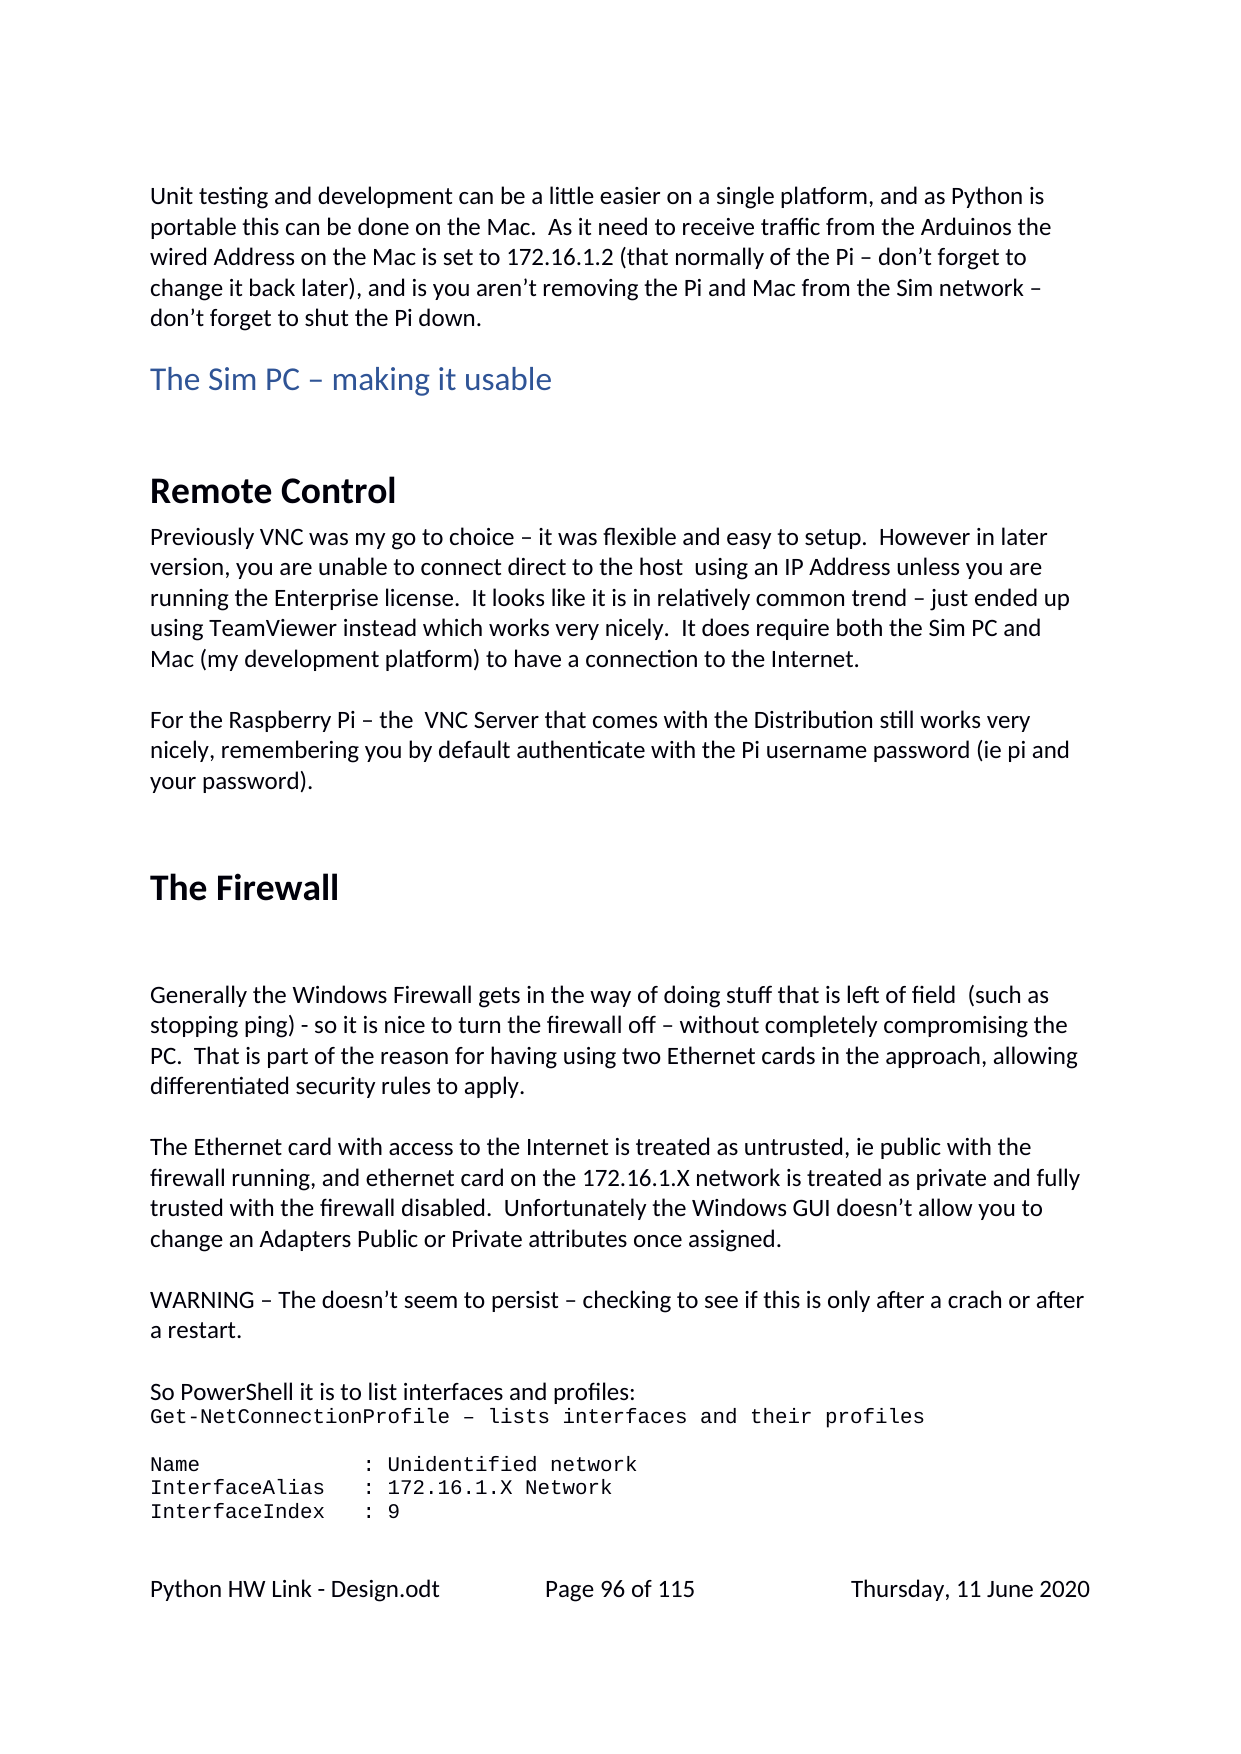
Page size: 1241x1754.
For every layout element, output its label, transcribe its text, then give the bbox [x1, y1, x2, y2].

text Unit testing and development can be a little easier on a single platform, and as Python is portable this can be done on the Mac. As it need to receive traffic from the Arduinos the wired Address on the Mac is set to 172.16.1.2 (that normally of the Pi – don’t forget to change it back later), and is you aren’t removing the Pi and Mac from the Sim network – don’t forget to shut the Pi down. [150, 181, 1090, 333]
text Previously VNC was my go to choice – it was flexible and easy to setup. However in later version, you are unable to connect direct to the host using an IP Address unless you are running the Enterprise license. It looks like it is in relatively common trend – just ended up using TeamViewer instead which works very nicely. It does require both the Sim PC and Mac (my development platform) to have a connection to the Internet. [150, 521, 1090, 674]
subtitle The Firewall [150, 864, 1090, 909]
text InterfaceAlias : 172.16.1.X Network [150, 1477, 1090, 1501]
subtitle The Sim PC – making it usable [150, 358, 1090, 399]
subtitle Remote Control [150, 467, 1090, 513]
text Generally the Windows Firewall gets in the way of doing stuff that is left of field (such as stopping ping) - so it is nice to turn the firewall off – without completely compromising the PC. That is part of the reason for having using two Ethernet cards in the approach, allowing differentiated security rules to apply. [150, 979, 1090, 1101]
text For the Raspberry Pi – the VNC Server that comes with the Distribution still works very nicely, remembering you by default authenticate with the Pi username password (ie pi and your password). [150, 704, 1090, 796]
text The Ethernet card with access to the Internet is treated as untrusted, ie public with the firewall running, and ethernet card on the 172.16.1.X network is treated as private and fully trusted with the firewall disabled. Unfortunately the Windows GUI doesn’t allow you to change an Adapters Public or Private attributes once assigned. [150, 1132, 1090, 1254]
text WARNING – The doesn’t seem to persist – checking to see if this is only after a crach or after a restart. [150, 1284, 1090, 1345]
text Name : Unidentified network [150, 1453, 1090, 1477]
text InterfaceIndex : 9 [150, 1501, 1090, 1524]
text Get-NetConnectionProfile – lists interfaces and their profiles [150, 1406, 1090, 1430]
text So PowerShell it is to list interfaces and profiles: [150, 1376, 1090, 1406]
